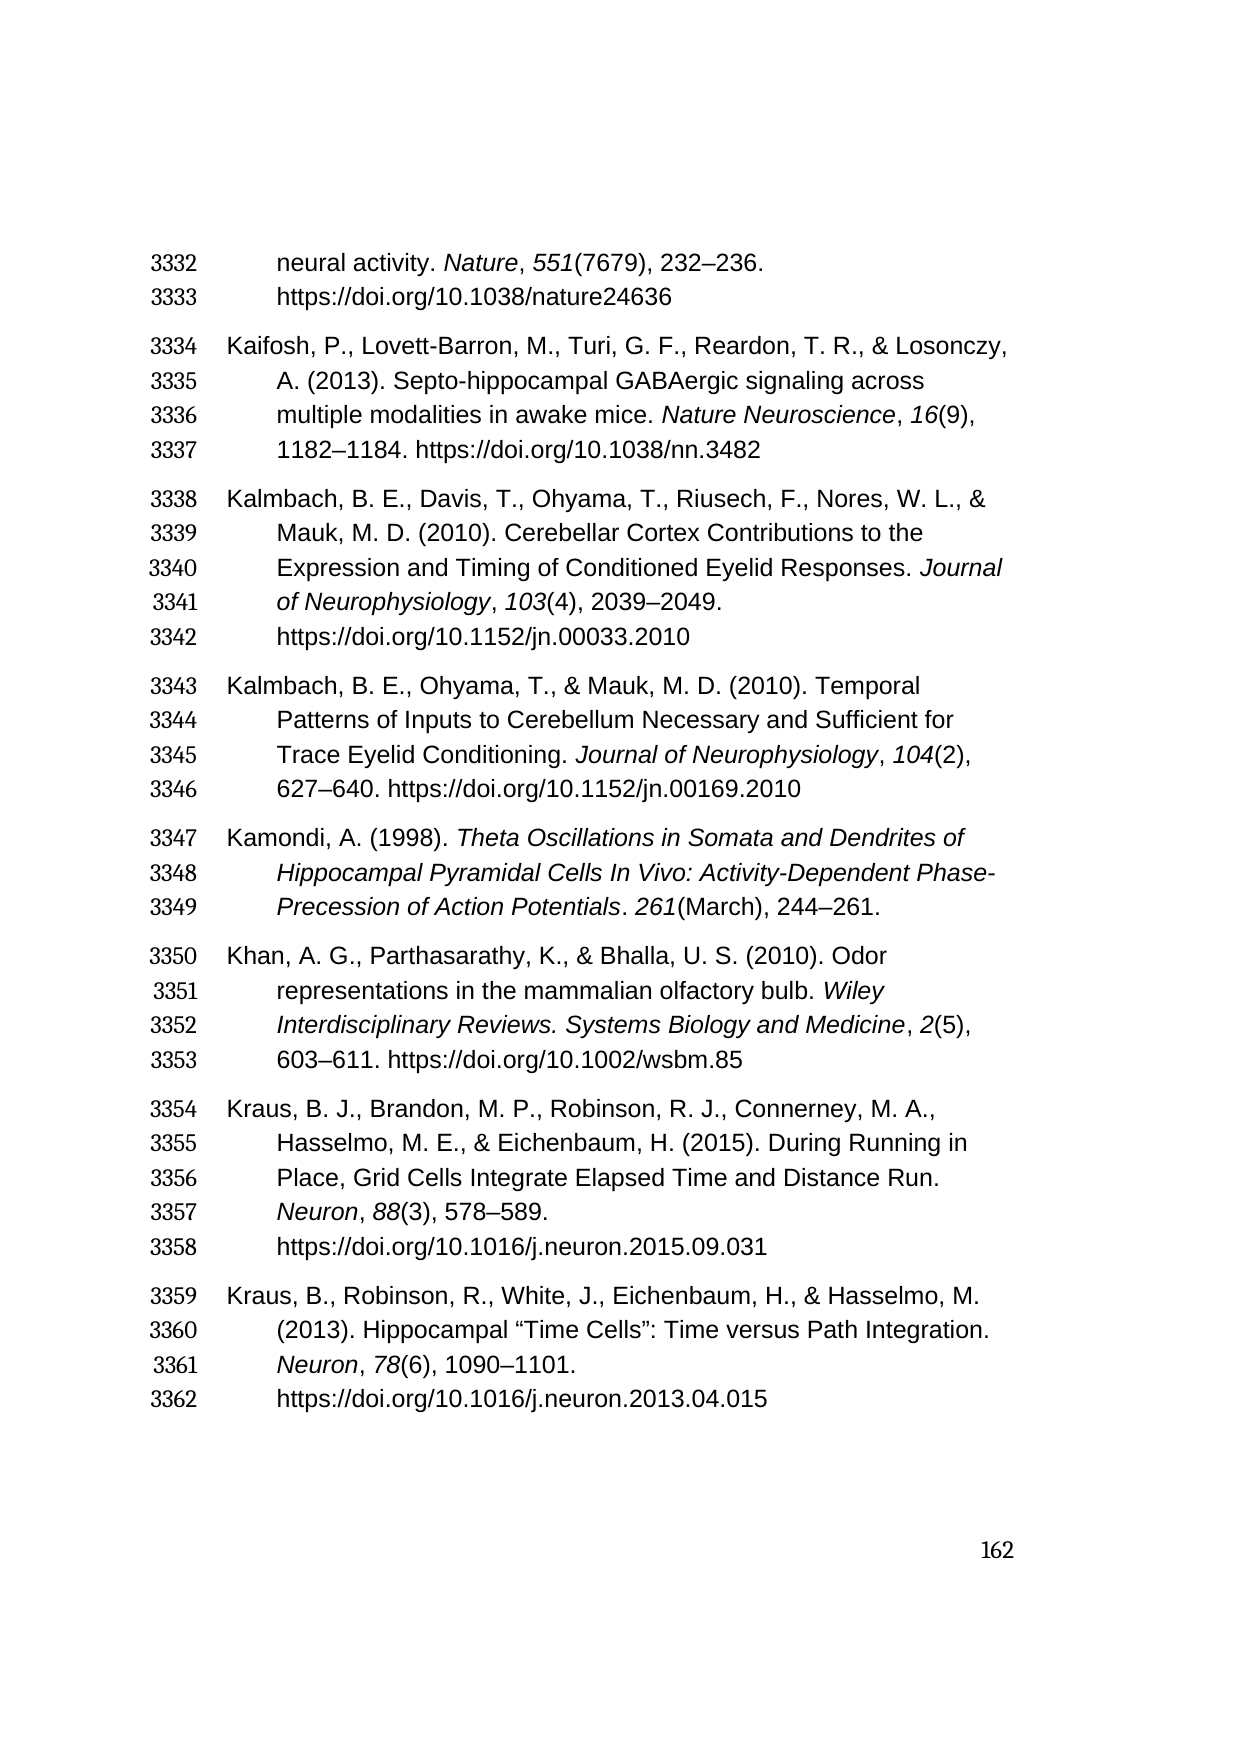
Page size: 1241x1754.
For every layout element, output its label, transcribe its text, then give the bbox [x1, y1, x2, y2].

text neural activity. Nature, 551(7679), 232–236. https://doi.org/10.1038/nature24636 [226, 248, 1014, 311]
text Kalmbach, B. E., Davis, T., Ohyama, T., Riusech, F., Nores, W. L., & Mauk, M. D. (2010). Cerebellar Cortex Contributions to the Expression and Timing of Conditioned Eyelid Responses. Journal of Neurophysiology, 103(4), 2039–2049. https://doi.org/10.1152/jn.00033.2010 [226, 484, 1014, 650]
text Kamondi, A. (1998). Theta Oscillations in Somata and Dendrites of Hippocampal Pyramidal Cells In Vivo: Activity-Dependent Phase-Precession of Action Potentials. 261(March), 244–261. [226, 823, 1014, 921]
text Kaifosh, P., Lovett-Barron, M., Turi, G. F., Reardon, T. R., & Losonczy, A. (2013). Septo-hippocampal GABAergic signaling across multiple modalities in awake mice. Nature Neuroscience, 16(9), 1182–1184. https://doi.org/10.1038/nn.3482 [226, 331, 1014, 463]
text Kalmbach, B. E., Ohyama, T., & Mauk, M. D. (2010). Temporal Patterns of Inputs to Cerebellum Necessary and Sufficient for Trace Eyelid Conditioning. Journal of Neurophysiology, 104(2), 627–640. https://doi.org/10.1152/jn.00169.2010 [226, 671, 1014, 803]
text Khan, A. G., Parthasarathy, K., & Bhalla, U. S. (2010). Odor representations in the mammalian olfactory bulb. Wiley Interdisciplinary Reviews. Systems Biology and Medicine, 2(5), 603–611. https://doi.org/10.1002/wsbm.85 [226, 941, 1014, 1073]
text Kraus, B., Robinson, R., White, J., Eichenbaum, H., & Hasselmo, M. (2013). Hippocampal “Time Cells”: Time versus Path Integration. Neuron, 78(6), 1090–1101. https://doi.org/10.1016/j.neuron.2013.04.015 [226, 1281, 1014, 1413]
text Kraus, B. J., Brandon, M. P., Robinson, R. J., Connerney, M. A., Hasselmo, M. E., & Eichenbaum, H. (2015). During Running in Place, Grid Cells Integrate Elapsed Time and Distance Run. Neuron, 88(3), 578–589. https://doi.org/10.1016/j.neuron.2015.09.031 [226, 1094, 1014, 1260]
